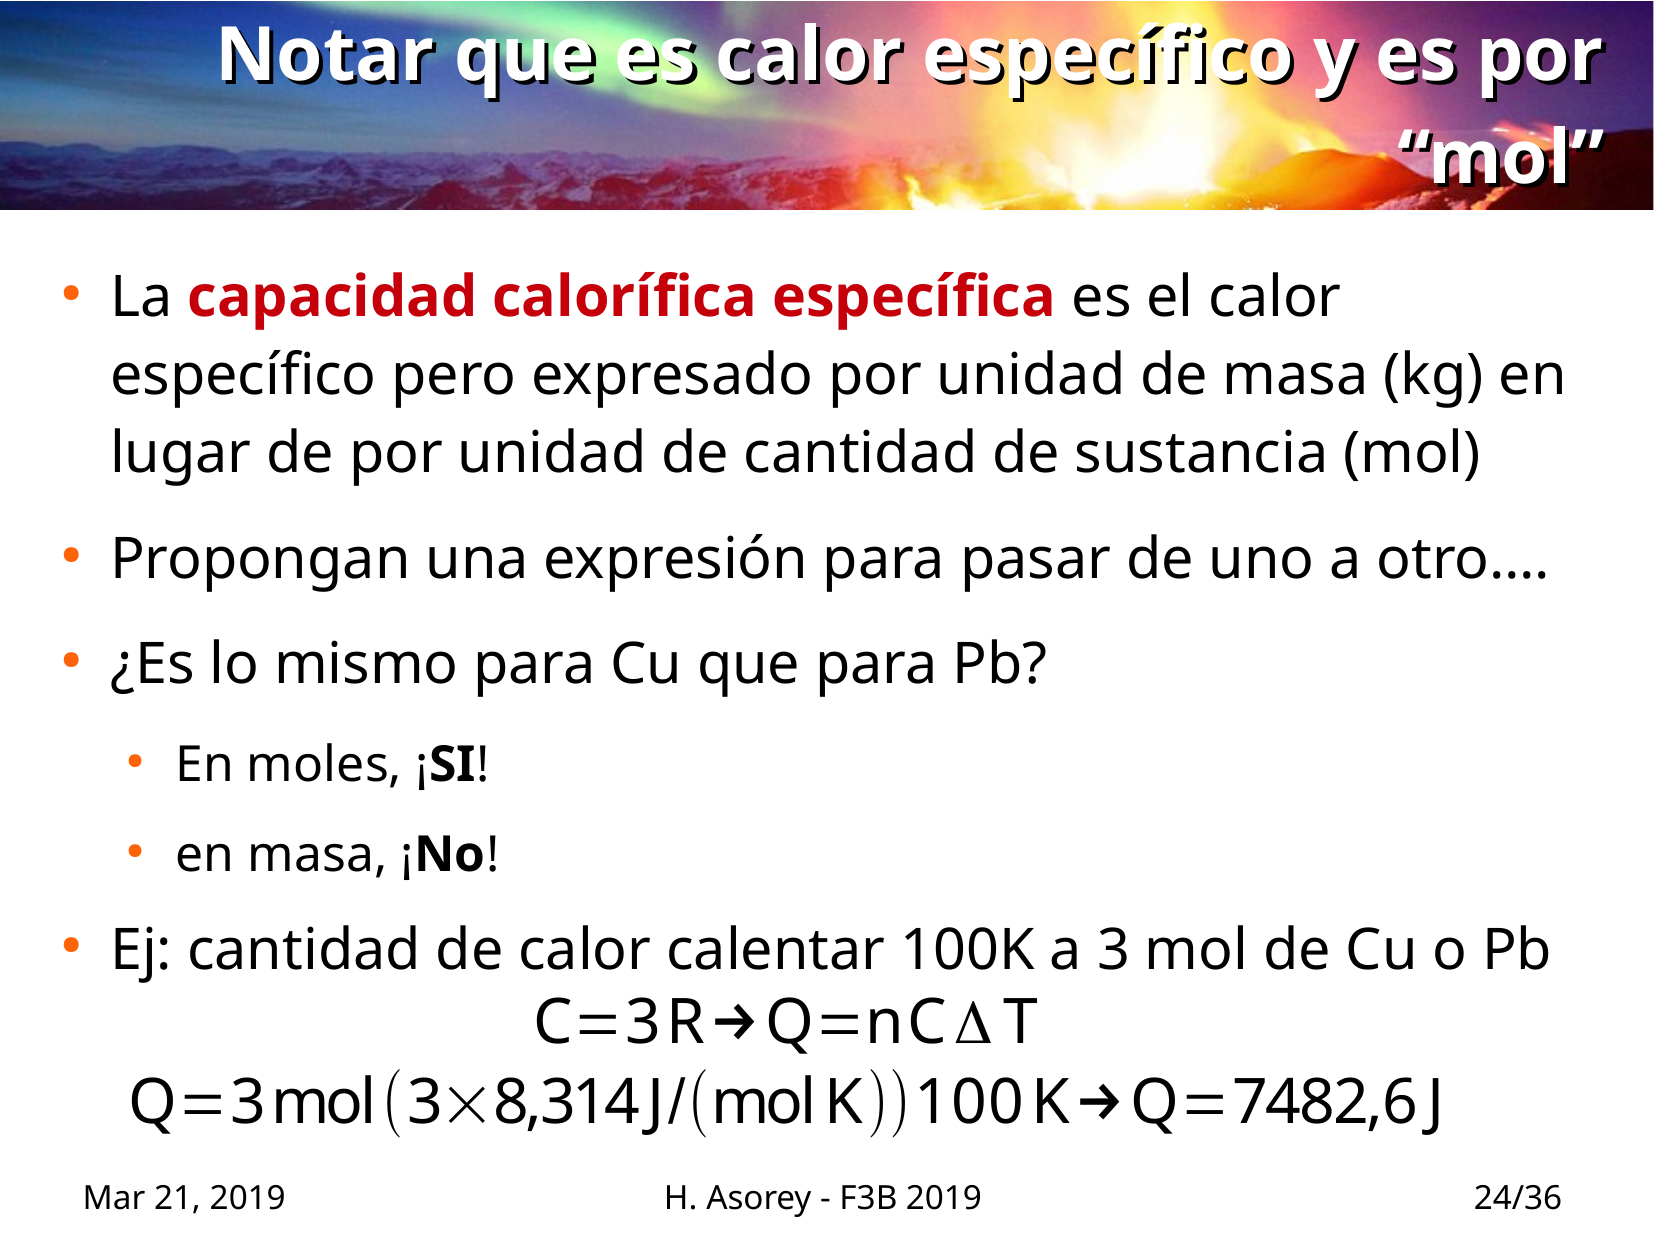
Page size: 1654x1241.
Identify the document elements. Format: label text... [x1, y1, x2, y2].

chart [122, 983, 1449, 1142]
picture [0, 1, 1654, 210]
list La capacidad calorífica específica es el calor específico pero expresado por unidad de masa (kg) en lugar de por unidad de cantidad de sustancia (mol) Propongan una expresión para pasar de uno a otro…. ¿Es lo mismo para Cu que para Pb? En moles, ¡SI! en masa, ¡No! Ej: cantidad de calor calentar 100K a 3 mol de Cu o Pb [45, 255, 1606, 1156]
title Notar que es calor específico y es por “mol” [45, 15, 1606, 191]
